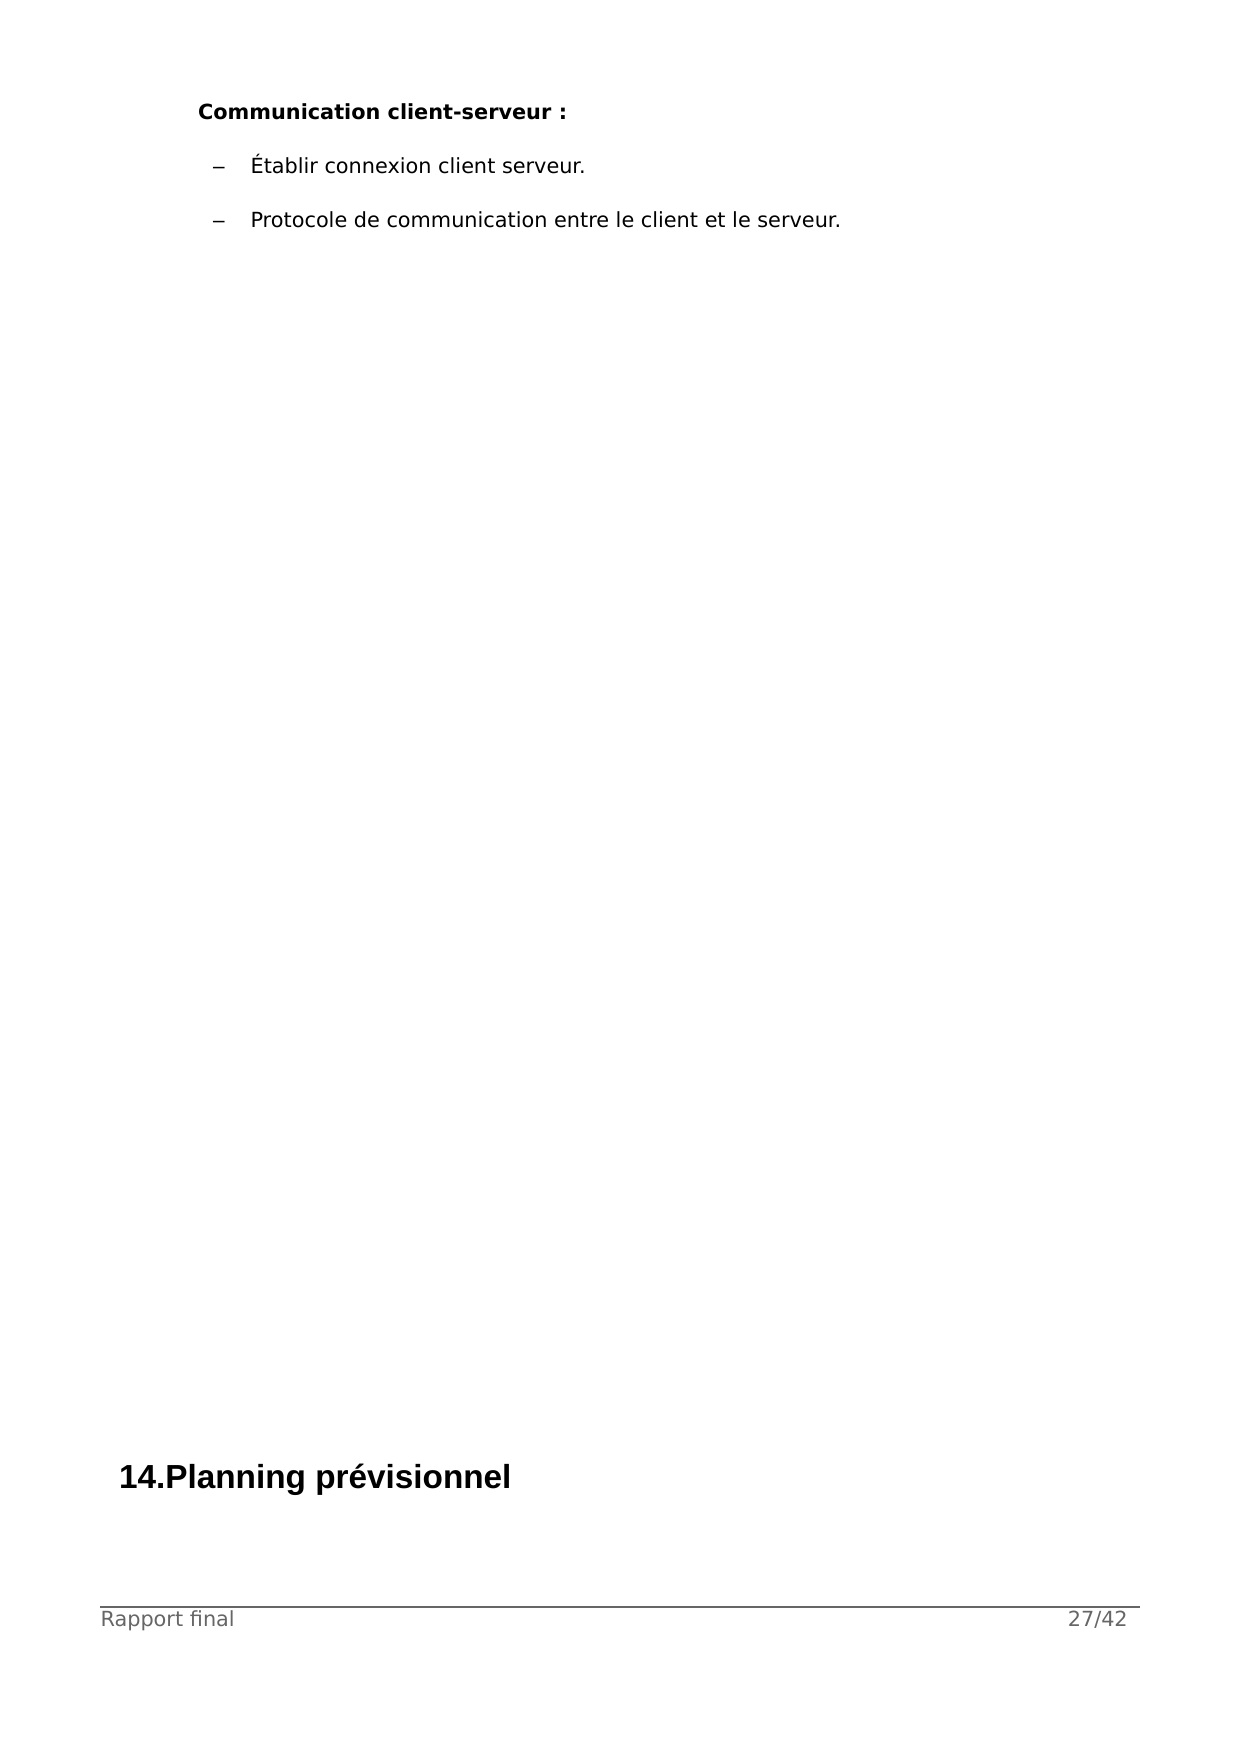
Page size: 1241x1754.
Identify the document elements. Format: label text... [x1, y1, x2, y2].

list Protocole de communication entre le client et le serveur. [213, 208, 1140, 232]
text Communication client-serveur : [124, 100, 1116, 125]
list Établir connexion client serveur. [213, 154, 1140, 178]
subtitle 14.Planning prévisionnel [100, 1457, 1140, 1496]
